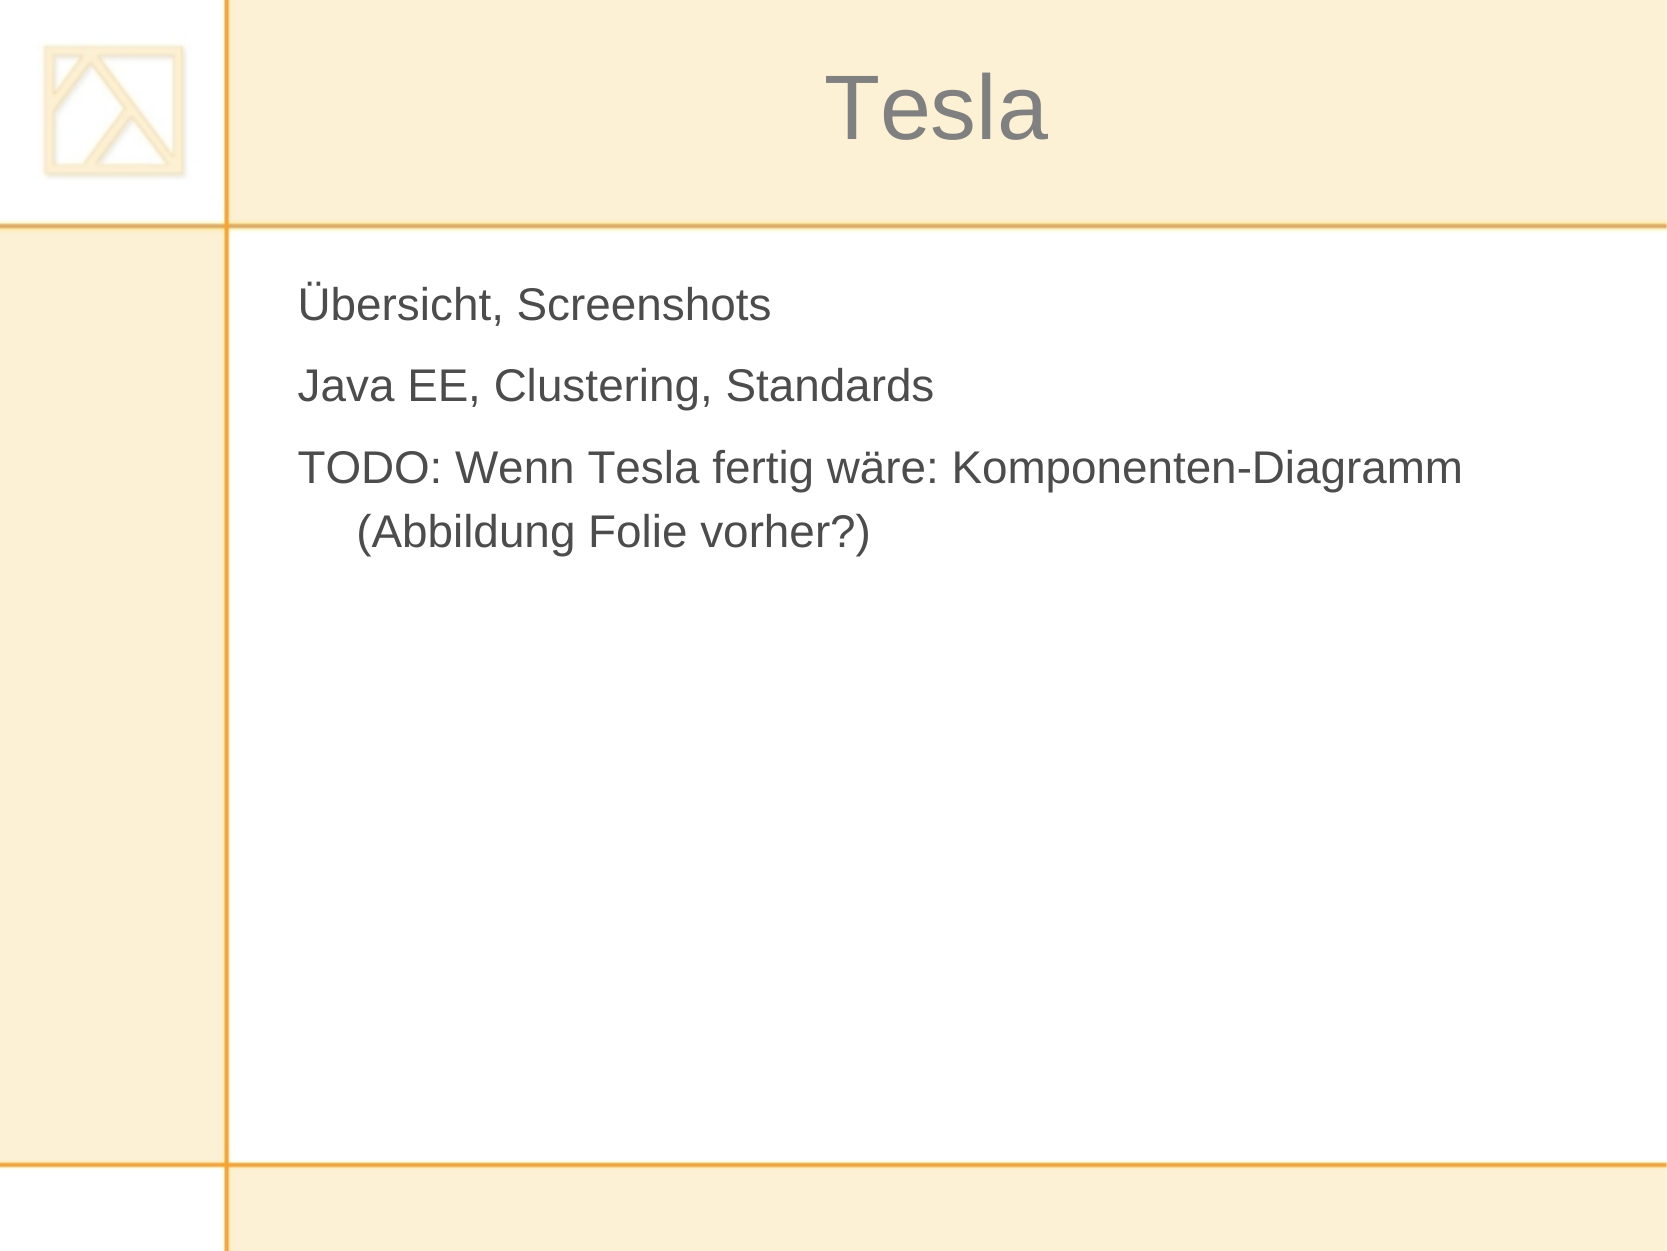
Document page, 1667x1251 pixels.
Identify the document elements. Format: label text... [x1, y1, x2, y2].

picture [0, 0, 1667, 1251]
list Übersicht, Screenshots Java EE, Clustering, Standards TODO: Wenn Tesla fertig wäre: Komponenten-Diagramm (Abbildung Folie vorher?) [268, 265, 1611, 544]
title Tesla [265, 5, 1608, 214]
